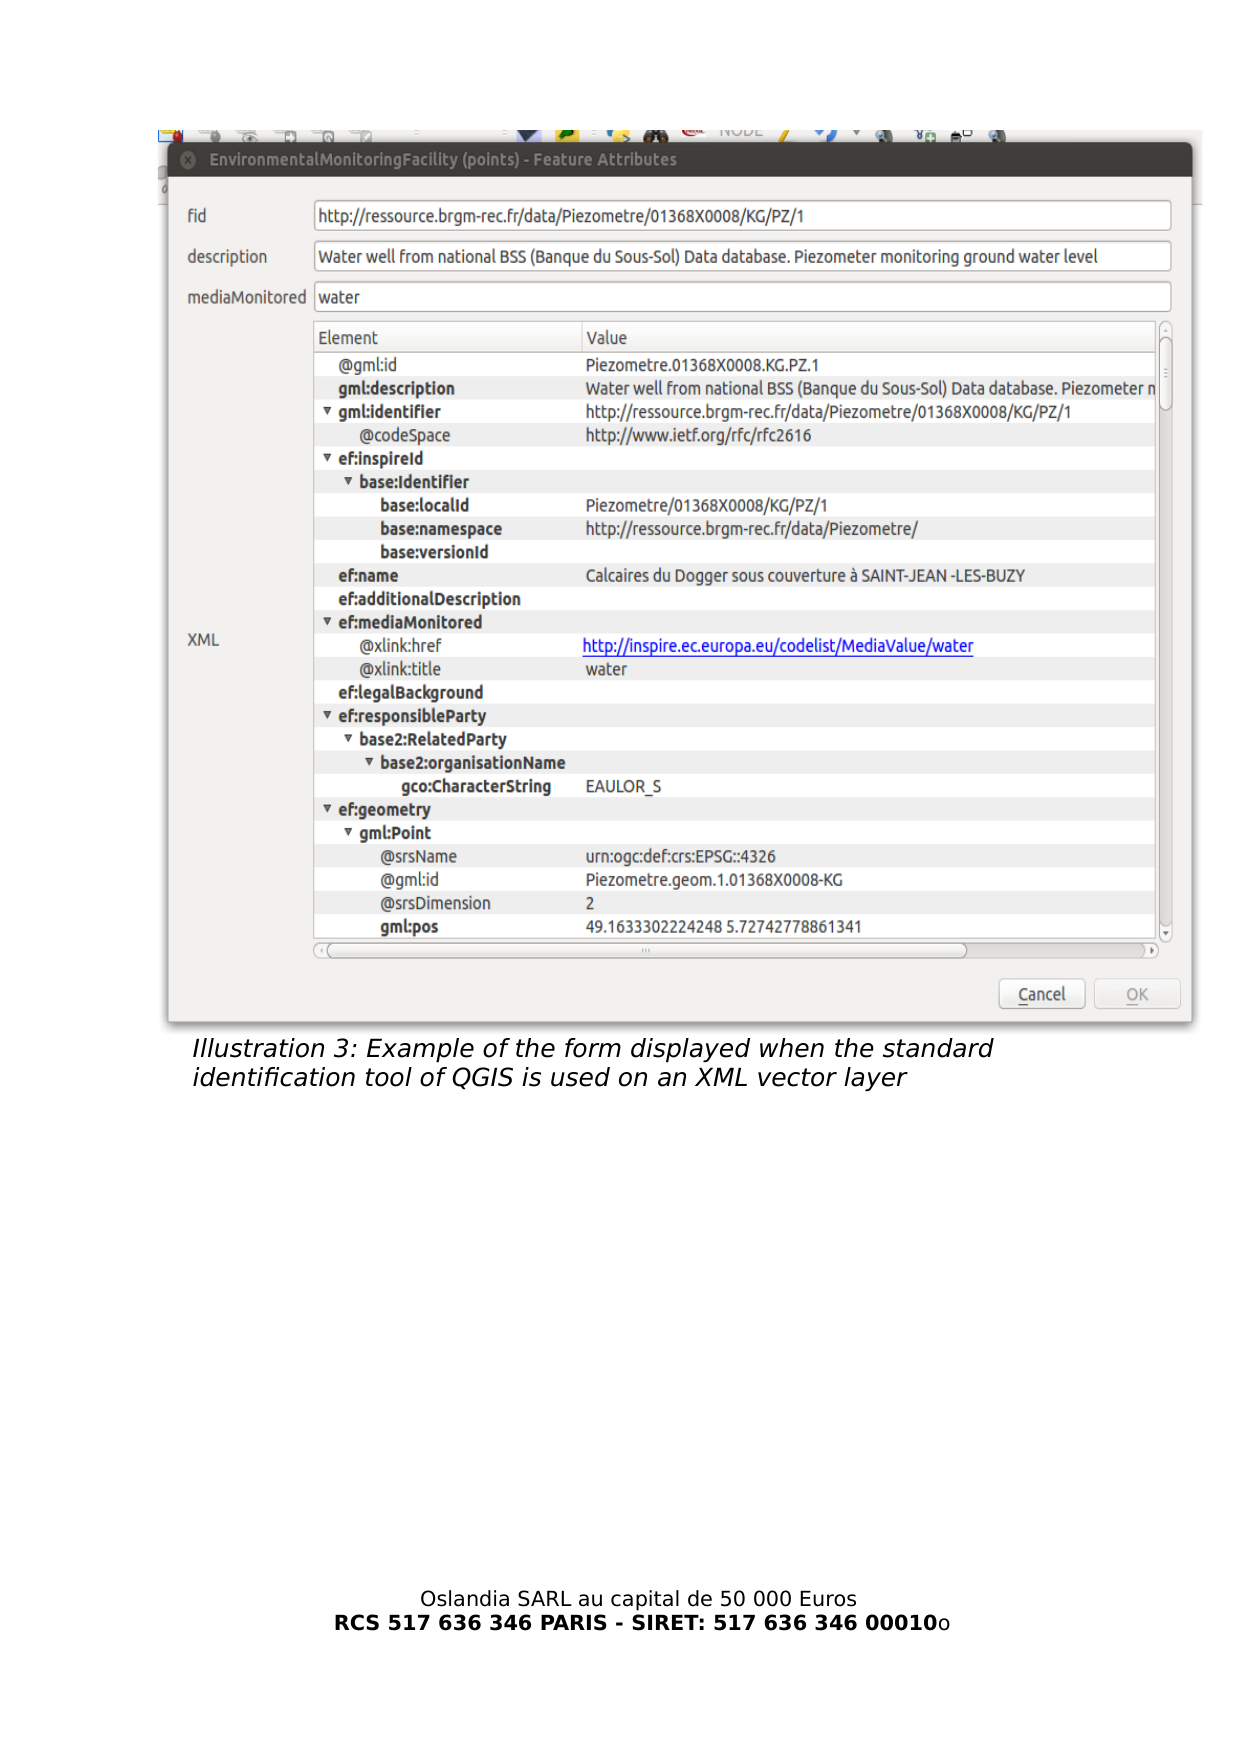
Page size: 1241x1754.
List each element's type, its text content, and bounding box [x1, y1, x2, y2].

picture [157, 130, 1203, 1035]
text Illustration 3: Example of the form displayed when the standard identification tool of QGIS is used on an XML vector layer [192, 1035, 1168, 1092]
